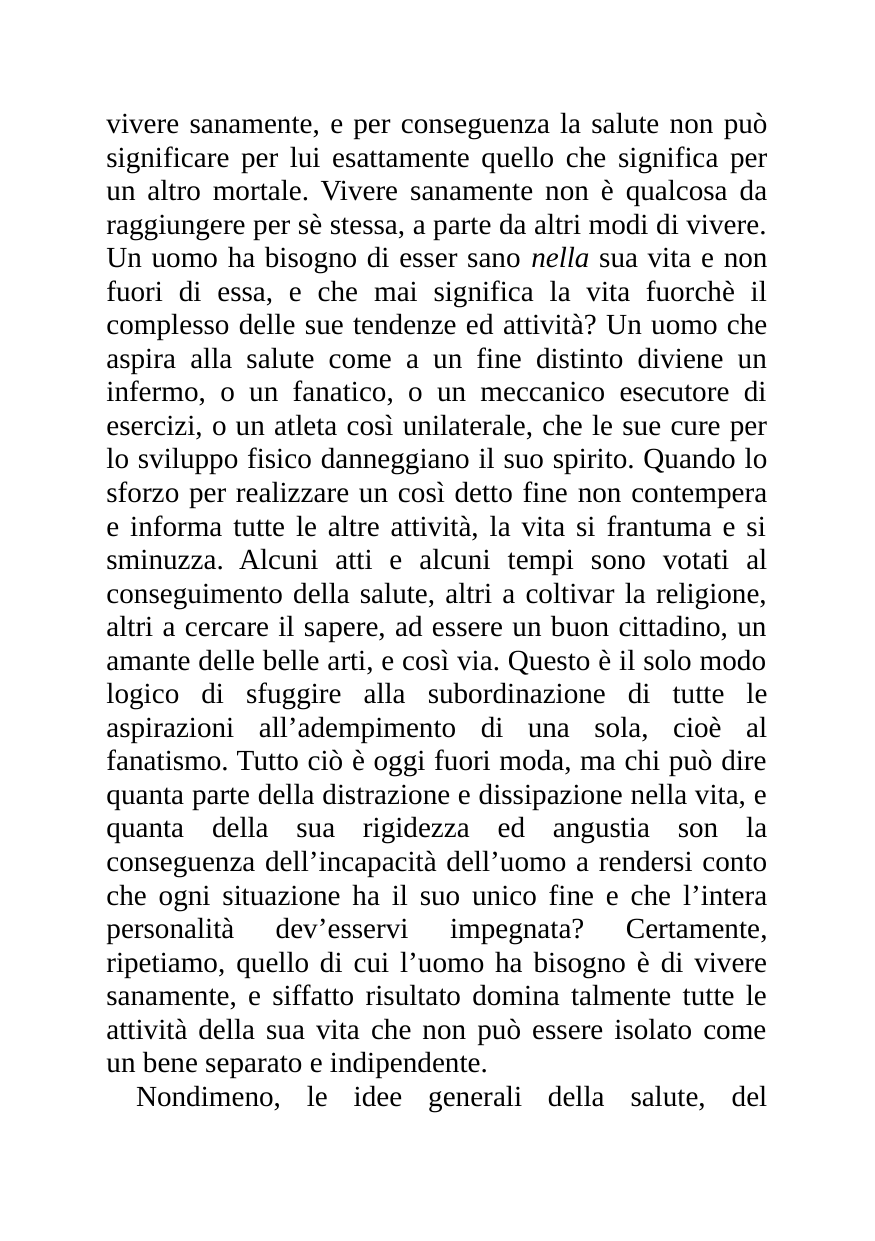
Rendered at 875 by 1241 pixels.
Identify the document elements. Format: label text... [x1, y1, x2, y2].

text Nondimeno, le idee generali della salute, del [106, 1079, 768, 1112]
text vivere sanamente, e per conseguenza la salute non può significare per lui esattamente quello che significa per un altro mortale. Vivere sanamente non è qualcosa da raggiungere per sè stessa, a parte da altri modi di vivere. Un uomo ha bisogno di esser sano nella sua vita e non fuori di essa, e che mai significa la vita fuorchè il complesso delle sue tendenze ed attività? Un uomo che aspira alla salute come a un fine distinto diviene un infermo, o un fanatico, o un meccanico esecutore di esercizi, o un atleta così unilaterale, che le sue cure per lo sviluppo fisico danneggiano il suo spirito. Quando lo sforzo per realizzare un così detto fine non contempera e informa tutte le altre attività, la vita si frantuma e si sminuzza. Alcuni atti e alcuni tempi sono votati al conseguimento della salute, altri a coltivar la religione, altri a cercare il sapere, ad essere un buon cittadino, un amante delle belle arti, e così via. Questo è il solo modo logico di sfuggire alla subordinazione di tutte le aspirazioni all’adempimento di una sola, cioè al fanatismo. Tutto ciò è oggi fuori moda, ma chi può dire quanta parte della distrazione e dissipazione nella vita, e quanta della sua rigidezza ed angustia son la conseguenza dell’incapacità dell’uomo a rendersi conto che ogni situazione ha il suo unico fine e che l’intera personalità dev’esservi impegnata? Certamente, ripetiamo, quello di cui l’uomo ha bisogno è di vivere sanamente, e siffatto risultato domina talmente tutte le attività della sua vita che non può essere isolato come un bene separato e indipendente. [106, 106, 768, 1079]
